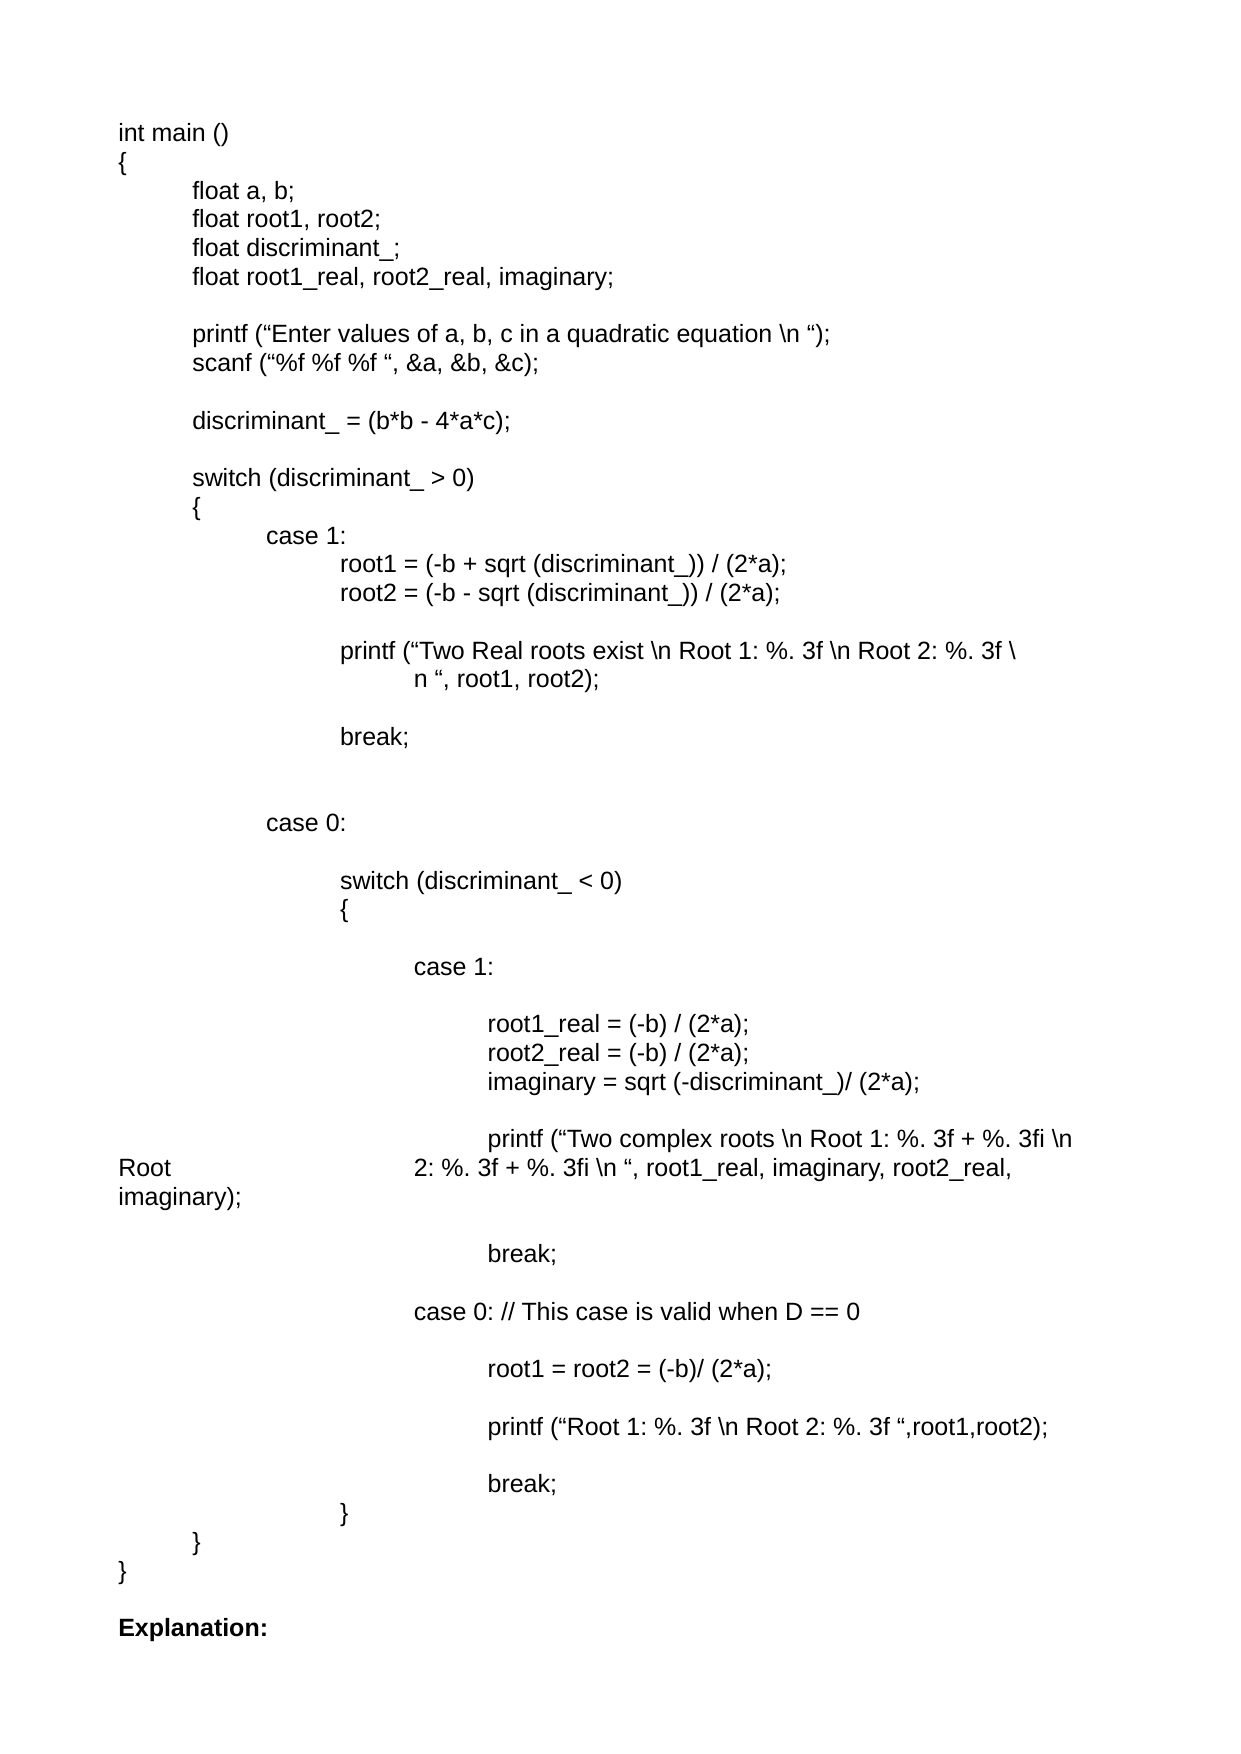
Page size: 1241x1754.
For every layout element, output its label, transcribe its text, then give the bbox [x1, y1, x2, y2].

text discriminant_ = (b*b - 4*a*c); [118, 406, 1122, 434]
text case 1: [118, 521, 1122, 549]
text printf (“Two complex roots \n Root 1: %. 3f + %. 3fi \n Root 2: %. 3f + %. 3fi \n “, root1_real, imaginary, root2_real, imaginary); [118, 1124, 1122, 1211]
text root2 = (-b - sqrt (discriminant_)) / (2*a); [118, 578, 1122, 607]
text float discriminant_; [118, 233, 1122, 262]
text root1_real = (-b) / (2*a); [118, 1009, 1122, 1038]
text Explanation: [118, 1613, 1122, 1642]
text } [118, 1498, 1122, 1527]
text break; [118, 722, 1122, 751]
text } [118, 1556, 1122, 1584]
text int main () [118, 118, 1122, 147]
text printf (“Enter values of a, b, c in a quadratic equation \n “); [118, 319, 1122, 348]
text root2_real = (-b) / (2*a); [118, 1038, 1122, 1067]
text float a, b; [118, 176, 1122, 204]
text break; [118, 1239, 1122, 1268]
text printf (“Two Real roots exist \n Root 1: %. 3f \n Root 2: %. 3f \ n “, root1, root2); [118, 636, 1122, 693]
text imaginary = sqrt (-discriminant_)/ (2*a); [118, 1067, 1122, 1096]
text float root1_real, root2_real, imaginary; [118, 262, 1122, 291]
text switch (discriminant_ > 0) [118, 463, 1122, 492]
text scanf (“%f %f %f “, &a, &b, &c); [118, 348, 1122, 377]
text { [118, 147, 1122, 176]
text { [118, 894, 1122, 923]
text case 1: [118, 952, 1122, 981]
text root1 = root2 = (-b)/ (2*a); [118, 1354, 1122, 1383]
text } [118, 1527, 1122, 1556]
text float root1, root2; [118, 204, 1122, 233]
text printf (“Root 1: %. 3f \n Root 2: %. 3f “,root1,root2); [118, 1412, 1122, 1441]
text switch (discriminant_ < 0) [118, 866, 1122, 894]
text break; [118, 1469, 1122, 1498]
text case 0: [118, 808, 1122, 837]
text { [118, 492, 1122, 521]
text case 0: // This case is valid when D == 0 [118, 1297, 1122, 1326]
text root1 = (-b + sqrt (discriminant_)) / (2*a); [118, 549, 1122, 578]
